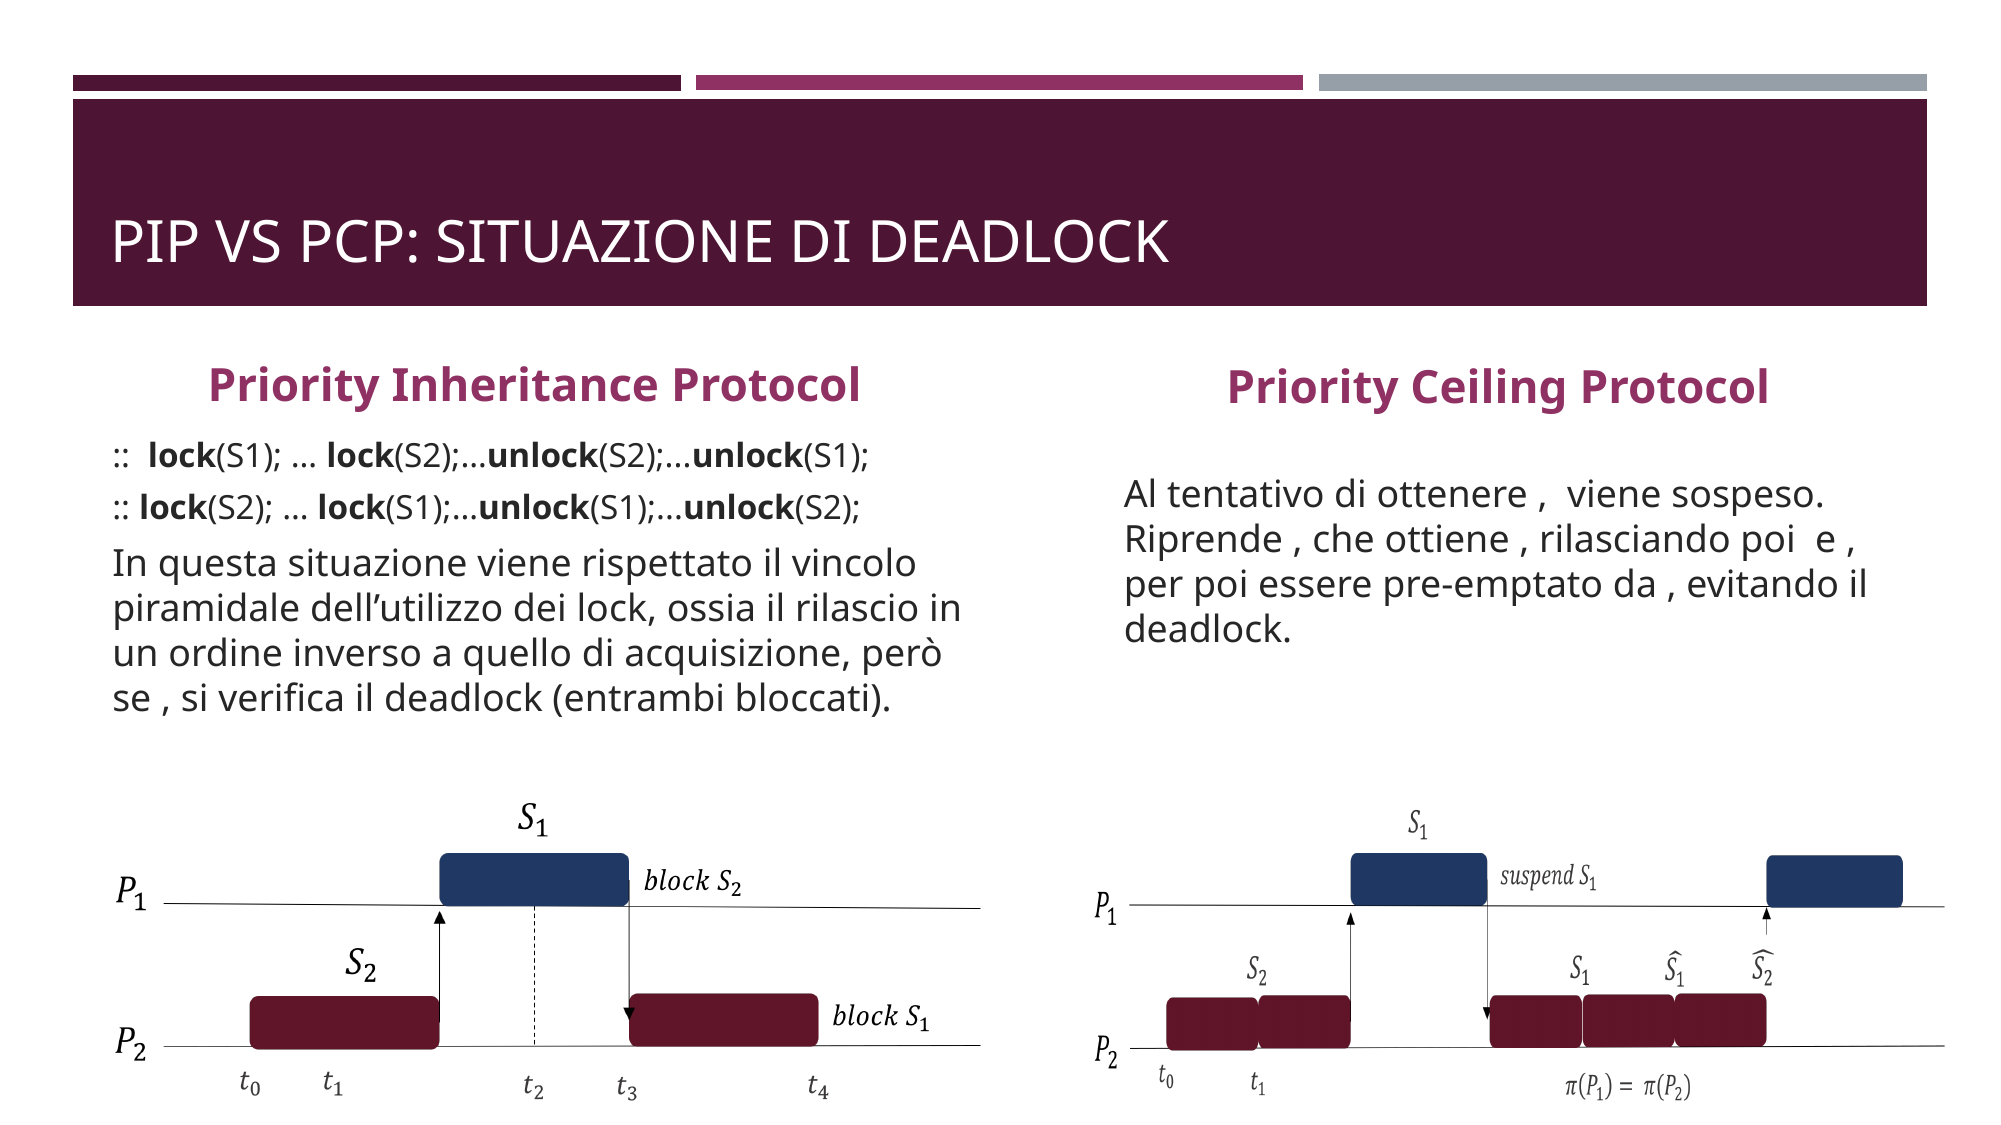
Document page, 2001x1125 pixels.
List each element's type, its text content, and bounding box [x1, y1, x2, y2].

title PIP VS PCP: situazione di deadlock [95, 119, 1905, 282]
picture [1083, 794, 1945, 1110]
list Priority Inheritance Protocol [192, 329, 888, 418]
list Priority Ceiling Protocol [1211, 329, 1818, 421]
picture [99, 803, 981, 1111]
text_box Al tentativo di ottenere , viene sospeso. Riprende , che ottiene , rilasciando poi e , per poi essere pre-emptato da , evitando il deadlock. [1108, 462, 1920, 746]
list :: lock(S1); … lock(S2);…unlock(S2);...unlock(S1); :: lock(S2); … lock(S1);…unlock(S1);...unlock(S2); In questa situazione viene rispettato il vincolo piramidale dell’utilizzo dei lock, ossia il rilascio in un ordine inverso a quello di acquisizione, però se , si verifica il deadlock (entrambi bloccati). [97, 426, 983, 803]
